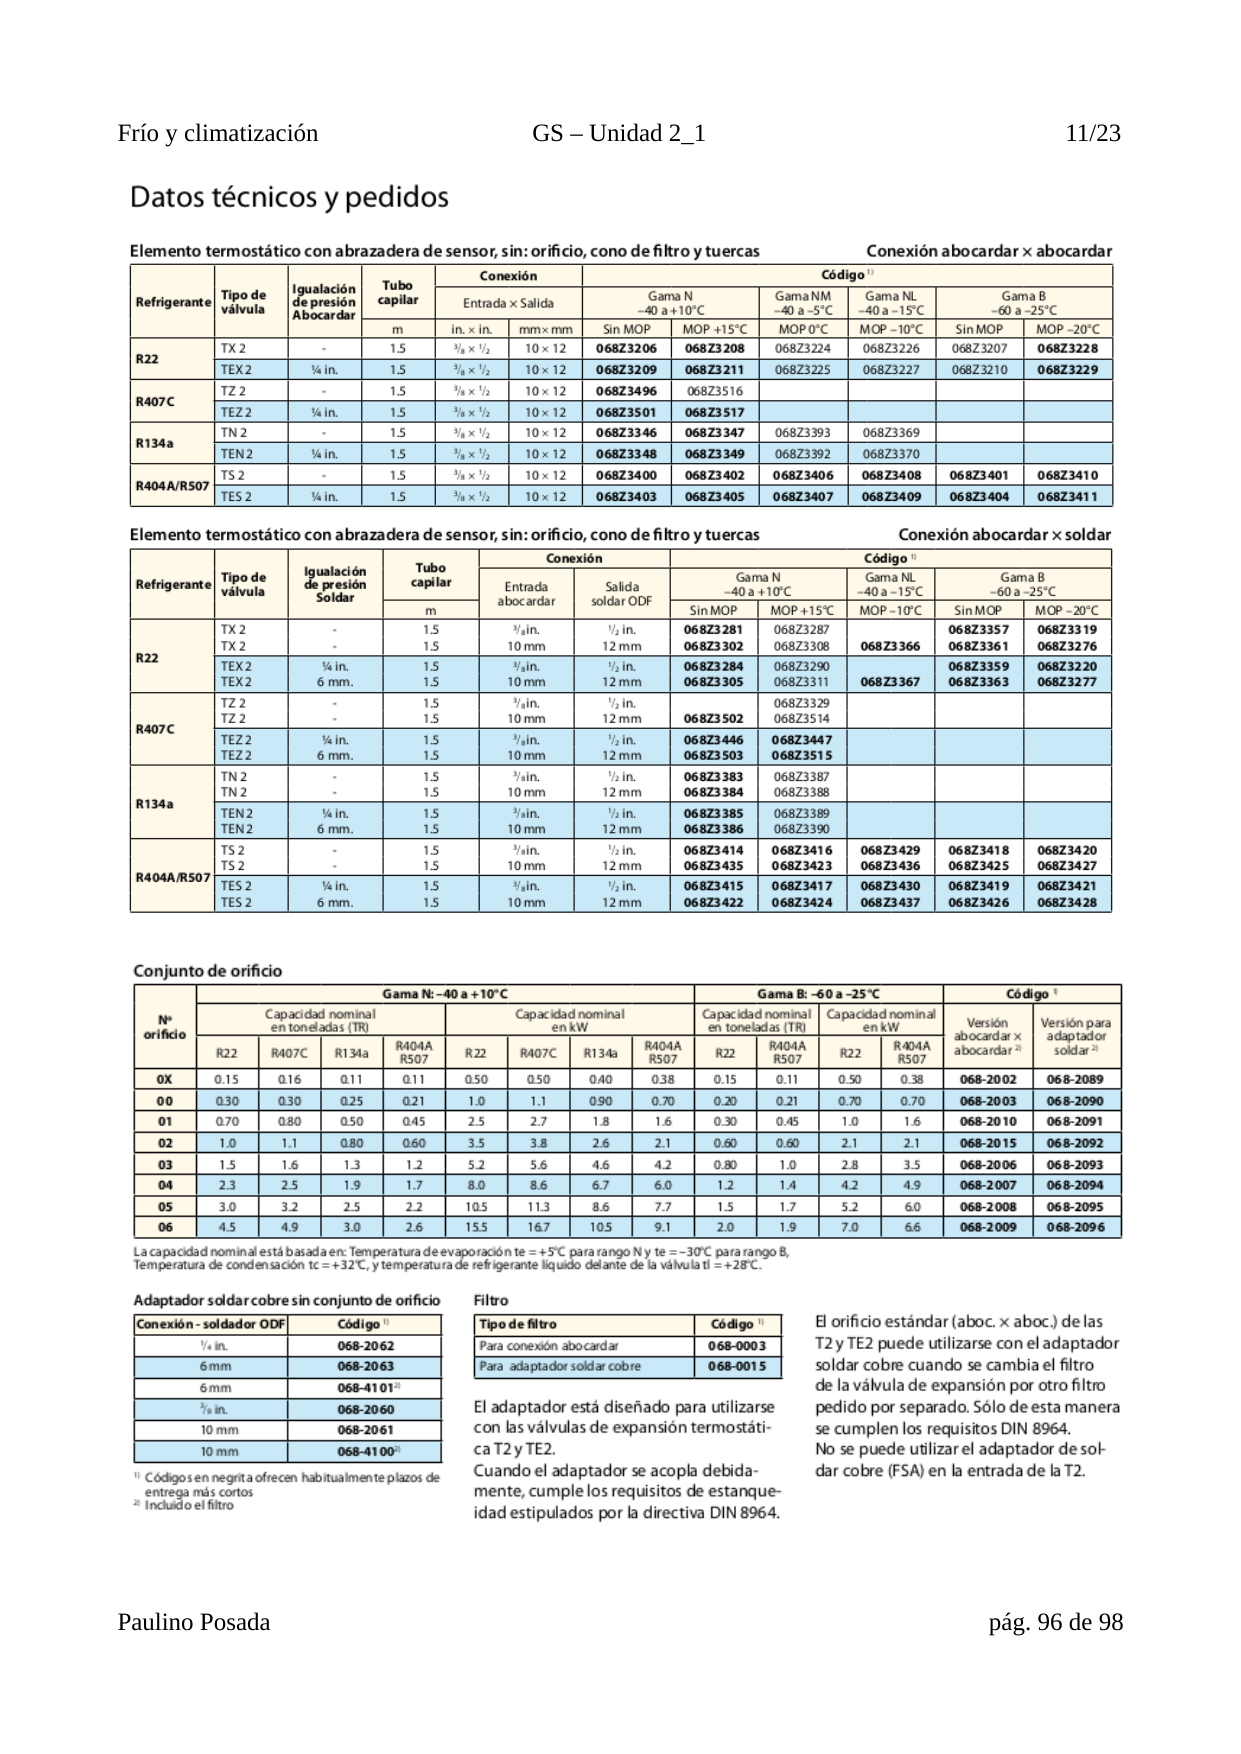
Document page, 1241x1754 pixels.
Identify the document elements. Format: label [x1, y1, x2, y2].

picture [118, 176, 1123, 920]
picture [128, 959, 1134, 1530]
